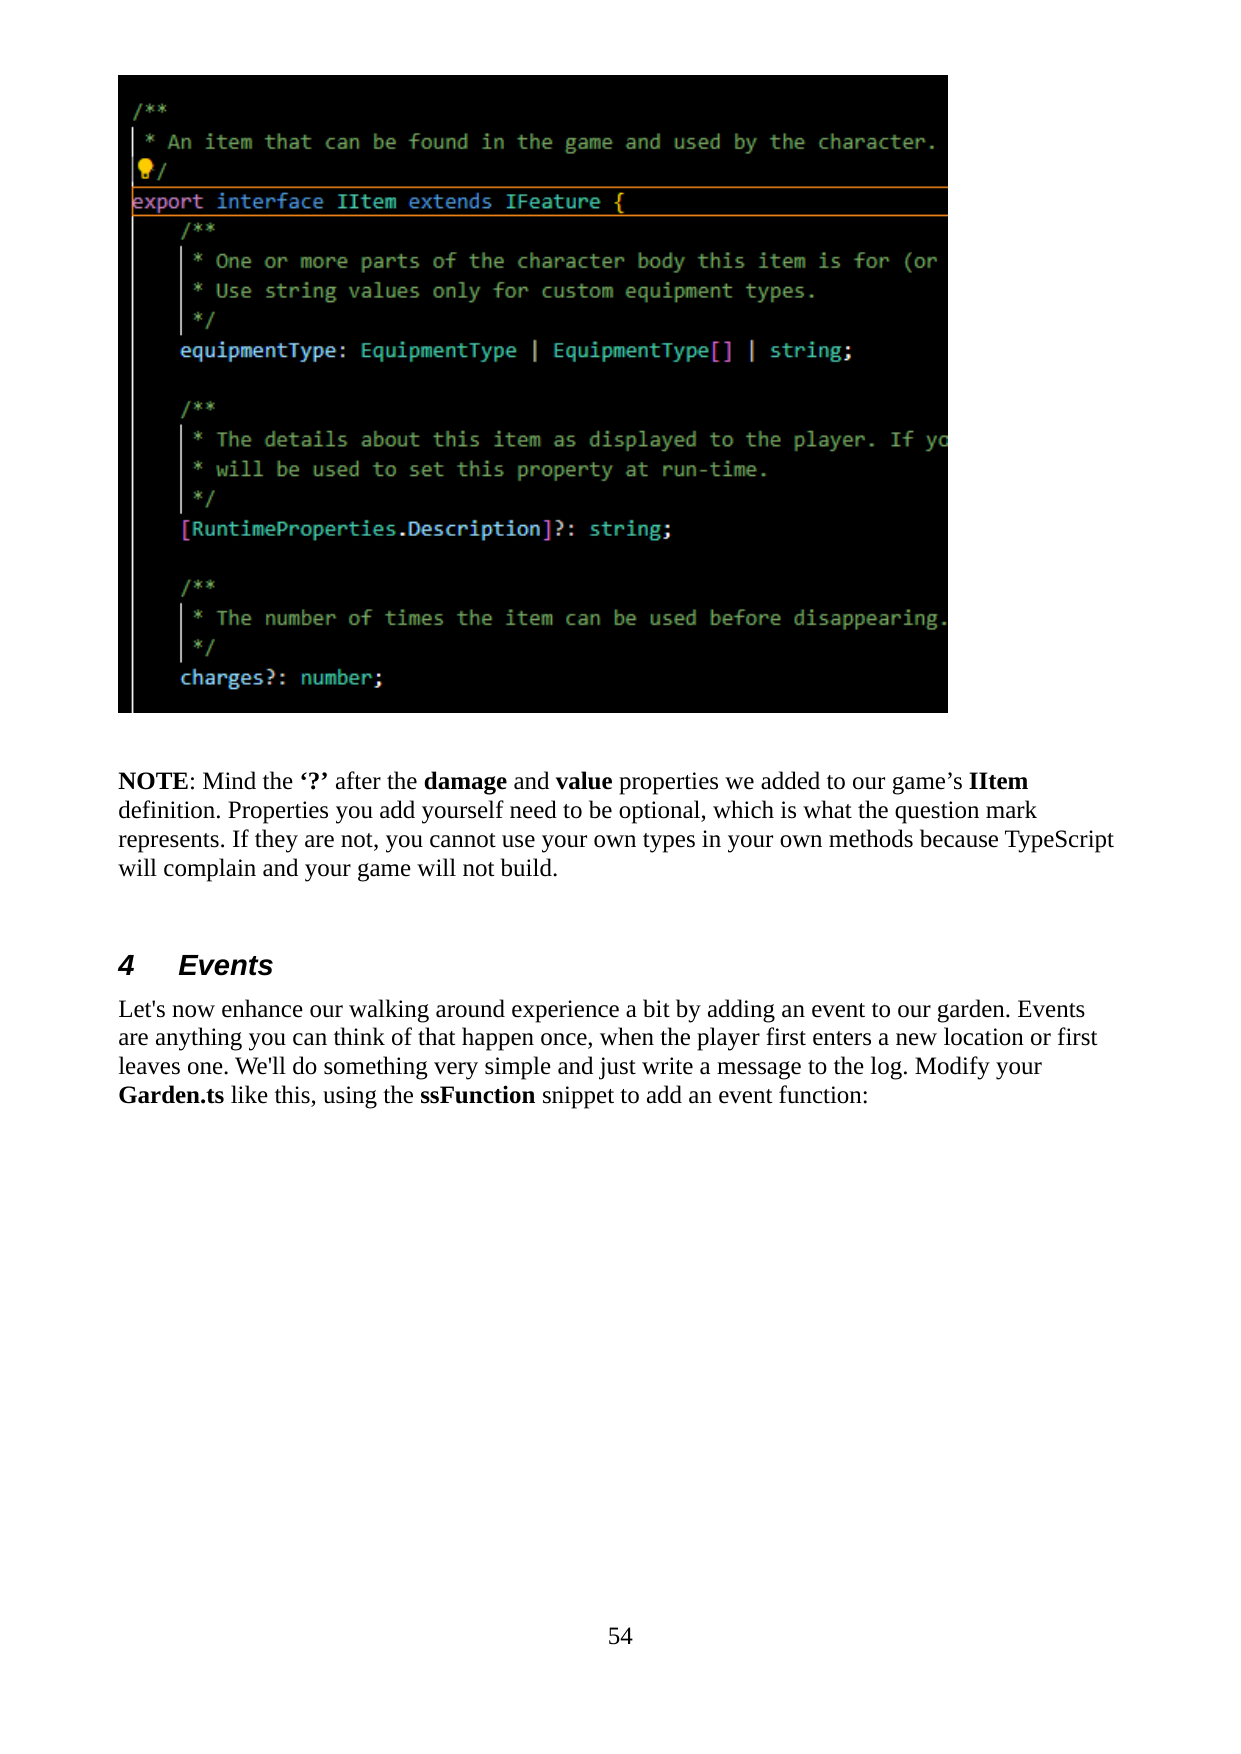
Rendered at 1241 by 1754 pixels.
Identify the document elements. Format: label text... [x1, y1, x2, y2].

text NOTE: Mind the ‘?’ after the damage and value properties we added to our game’s IItem definition. Properties you add yourself need to be optional, which is what the question mark represents. If they are not, you cannot use your own types in your own methods because TypeScript will complain and your game will not build. [118, 766, 1122, 881]
text Let's now enhance our walking around experience a bit by adding an event to our garden. Events are anything you can think of that happen once, when the player first enters a new location or first leaves one. We'll do something very simple and just write a message to the log. Modify your Garden.ts like this, using the ssFunction snippet to add an event function: [118, 994, 1122, 1109]
subtitle Events [118, 948, 1122, 981]
